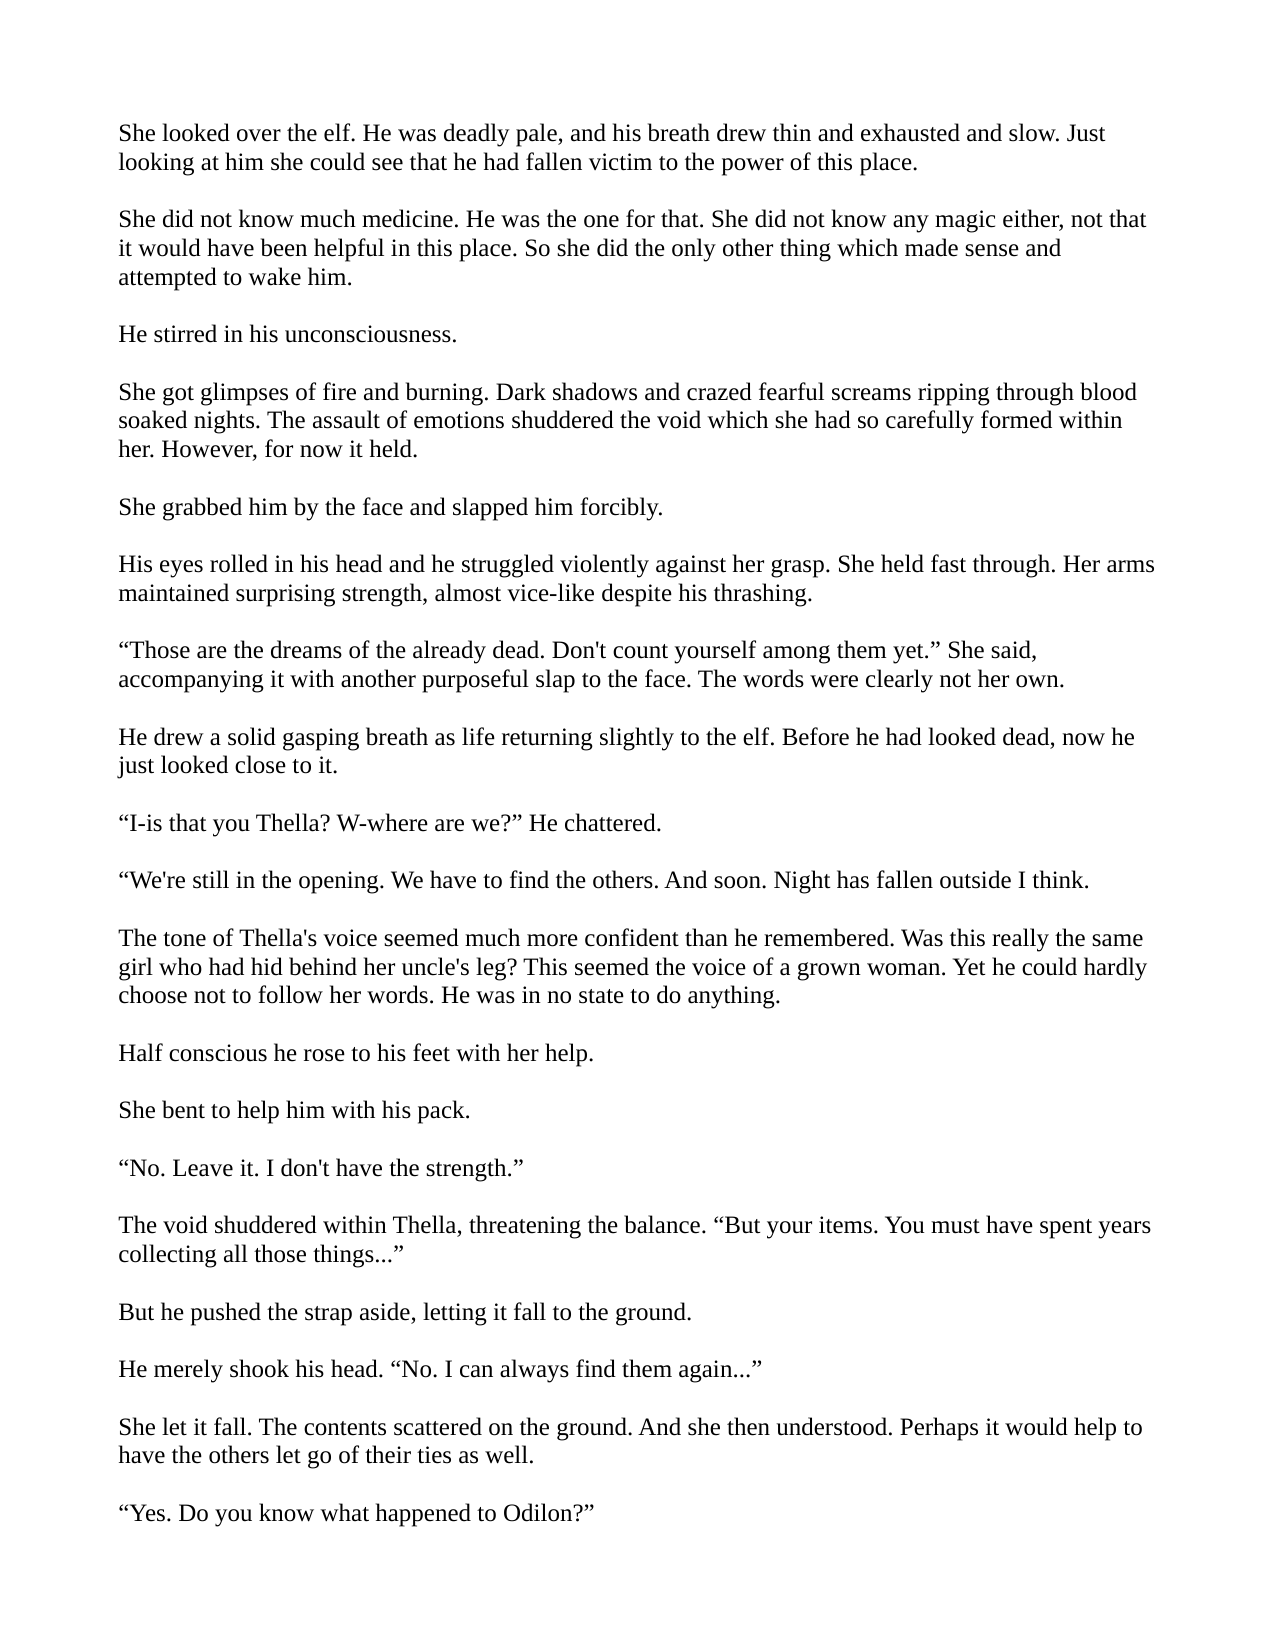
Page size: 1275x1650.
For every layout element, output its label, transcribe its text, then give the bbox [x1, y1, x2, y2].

text “We're still in the opening. We have to find the others. And soon. Night has fallen outside I think. [118, 866, 1157, 894]
text “Yes. Do you know what happened to Odilon?” [118, 1498, 1157, 1527]
text He stirred in his unconsciousness. [118, 319, 1157, 348]
text But he pushed the strap aside, letting it fall to the ground. [118, 1297, 1157, 1326]
text She got glimpses of fire and burning. Dark shadows and crazed fearful screams ripping through blood soaked nights. The assault of emotions shuddered the void which she had so carefully formed within her. However, for now it held. [118, 377, 1157, 463]
text She looked over the elf. He was deadly pale, and his breath drew thin and exhausted and slow. Just looking at him she could see that he had fallen victim to the power of this place. [118, 118, 1157, 176]
text She did not know much medicine. He was the one for that. She did not know any magic either, not that it would have been helpful in this place. So she did the only other thing which made sense and attempted to wake him. [118, 204, 1157, 291]
text She let it fall. The contents scattered on the ground. And she then understood. Perhaps it would help to have the others let go of their ties as well. [118, 1412, 1157, 1469]
text He drew a solid gasping breath as life returning slightly to the elf. Before he had looked dead, now he just looked close to it. [118, 722, 1157, 779]
text “I-is that you Thella? W-where are we?” He chattered. [118, 808, 1157, 837]
text The tone of Thella's voice seemed much more confident than he remembered. Was this really the same girl who had hid behind her uncle's leg? This seemed the voice of a grown woman. Yet he could hardly choose not to follow her words. He was in no state to do anything. [118, 923, 1157, 1009]
text She grabbed him by the face and slapped him forcibly. [118, 492, 1157, 521]
text “Those are the dreams of the already dead. Don't count yourself among them yet.” She said, accompanying it with another purposeful slap to the face. The words were clearly not her own. [118, 636, 1157, 693]
text He merely shook his head. “No. I can always find them again...” [118, 1354, 1157, 1383]
text Half conscious he rose to his feet with her help. [118, 1038, 1157, 1067]
text “No. Leave it. I don't have the strength.” [118, 1153, 1157, 1182]
text She bent to help him with his pack. [118, 1096, 1157, 1124]
text The void shuddered within Thella, threatening the balance. “But your items. You must have spent years collecting all those things...” [118, 1211, 1157, 1268]
text His eyes rolled in his head and he struggled violently against her grasp. She held fast through. Her arms maintained surprising strength, almost vice-like despite his thrashing. [118, 549, 1157, 607]
